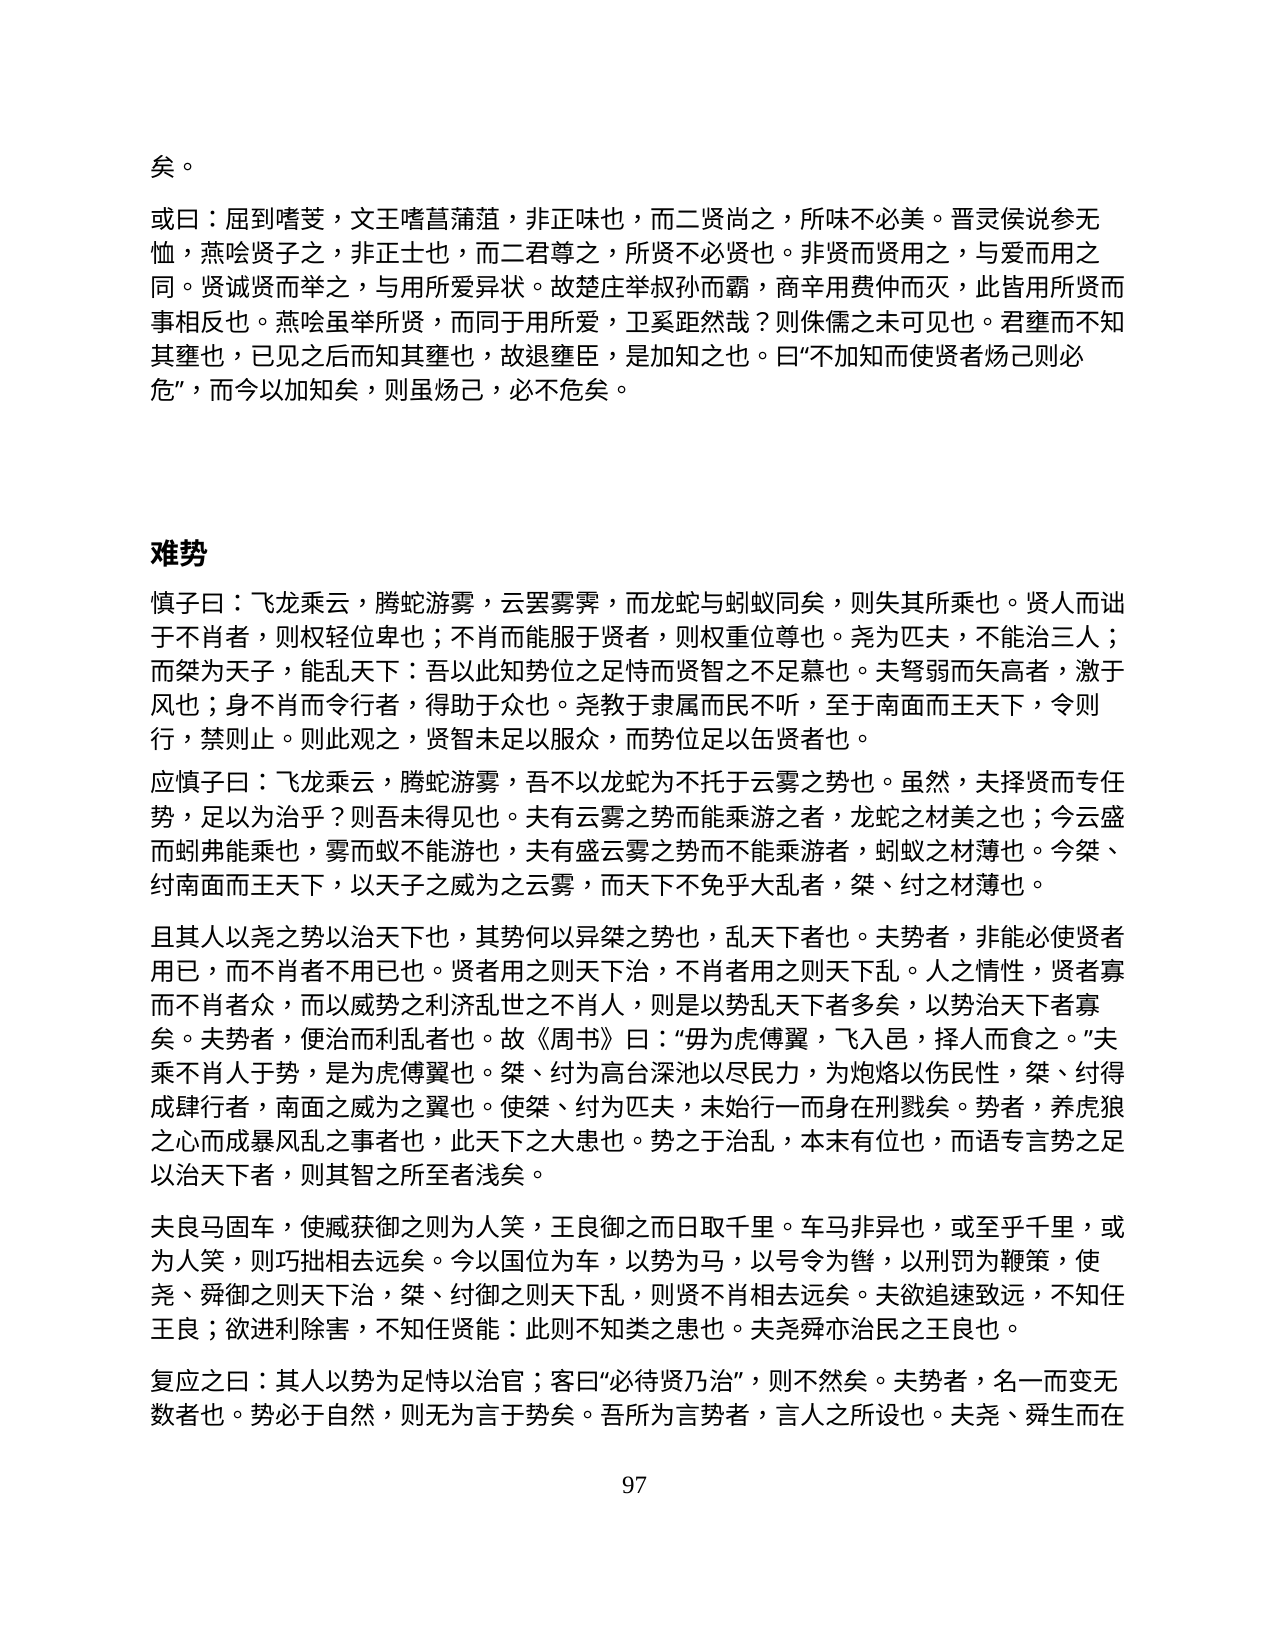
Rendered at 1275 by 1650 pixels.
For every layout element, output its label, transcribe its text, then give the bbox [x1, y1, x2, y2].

text 或曰：屈到嗜芰，文王嗜菖蒲菹，非正味也，而二贤尚之，所味不必美。晋灵侯说参无恤，燕哙贤子之，非正士也，而二君尊之，所贤不必贤也。非贤而贤用之，与爱而用之同。贤诚贤而举之，与用所爱异状。故楚庄举叔孙而霸，商辛用费仲而灭，此皆用所贤而事相反也。燕哙虽举所贤，而同于用所爱，卫奚距然哉？则侏儒之未可见也。君壅而不知其壅也，已见之后而知其壅也，故退壅臣，是加知之也。曰“不加知而使贤者炀己则必危”，而今以加知矣，则虽炀己，必不危矣。 [150, 202, 1125, 406]
text 慎子曰：飞龙乘云，腾蛇游雾，云罢雾霁，而龙蛇与蚓蚁同矣，则失其所乘也。贤人而诎于不肖者，则权轻位卑也；不肖而能服于贤者，则权重位尊也。尧为匹夫，不能治三人；而桀为天子，能乱天下：吾以此知势位之足恃而贤智之不足慕也。夫弩弱而矢高者，激于风也；身不肖而令行者，得助于众也。尧教于隶属而民不听，至于南面而王天下，令则行，禁则止。则此观之，贤智未足以服众，而势位足以缶贤者也。 [150, 586, 1125, 756]
text 复应之曰：其人以势为足恃以治官；客曰“必待贤乃治”，则不然矣。夫势者，名一而变无数者也。势必于自然，则无为言于势矣。吾所为言势者，言人之所设也。夫尧、舜生而在 [150, 1364, 1125, 1432]
text 且其人以尧之势以治天下也，其势何以异桀之势也，乱天下者也。夫势者，非能必使贤者用已，而不肖者不用已也。贤者用之则天下治，不肖者用之则天下乱。人之情性，贤者寡而不肖者众，而以威势之利济乱世之不肖人，则是以势乱天下者多矣，以势治天下者寡矣。夫势者，便治而利乱者也。故《周书》曰：“毋为虎傅翼，飞入邑，择人而食之。”夫乘不肖人于势，是为虎傅翼也。桀、纣为高台深池以尽民力，为炮烙以伤民性，桀、纣得成肆行者，南面之威为之翼也。使桀、纣为匹夫，未始行一而身在刑戮矣。势者，养虎狼之心而成暴风乱之事者也，此天下之大患也。势之于治乱，本末有位也，而语专言势之足以治天下者，则其智之所至者浅矣。 [150, 919, 1125, 1192]
text 应慎子曰：飞龙乘云，腾蛇游雾，吾不以龙蛇为不托于云雾之势也。虽然，夫择贤而专任势，足以为治乎？则吾未得见也。夫有云雾之势而能乘游之者，龙蛇之材美之也；今云盛而蚓弗能乘也，雾而蚁不能游也，夫有盛云雾之势而不能乘游者，蚓蚁之材薄也。今桀、纣南面而王天下，以天子之威为之云雾，而天下不免乎大乱者，桀、纣之材薄也。 [150, 765, 1125, 901]
subtitle 难势 [150, 534, 1125, 573]
text 矣。 [150, 150, 1125, 184]
text 夫良马固车，使臧获御之则为人笑，王良御之而日取千里。车马非异也，或至乎千里，或为人笑，则巧拙相去远矣。今以国位为车，以势为马，以号令为辔，以刑罚为鞭策，使尧、舜御之则天下治，桀、纣御之则天下乱，则贤不肖相去远矣。夫欲追速致远，不知任王良；欲进利除害，不知任贤能：此则不知类之患也。夫尧舜亦治民之王良也。 [150, 1210, 1125, 1346]
